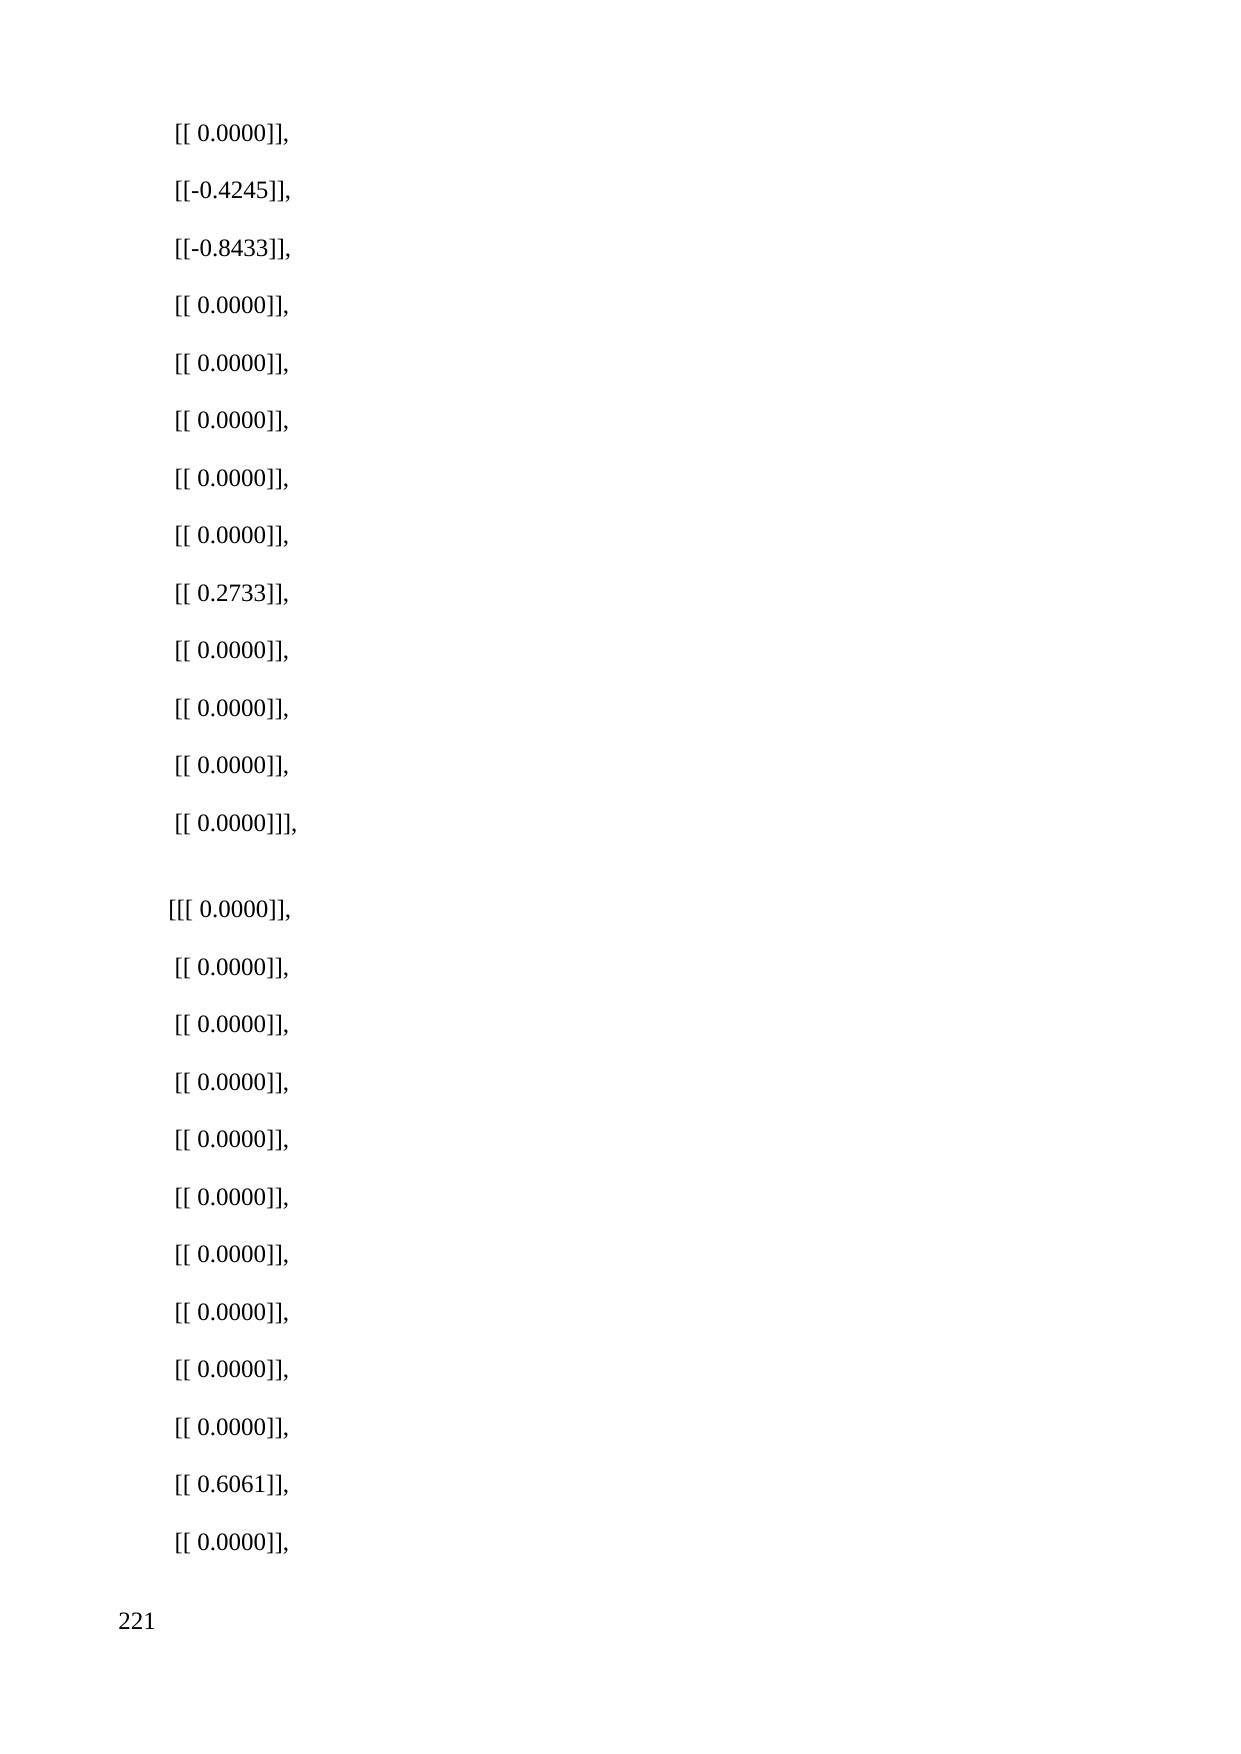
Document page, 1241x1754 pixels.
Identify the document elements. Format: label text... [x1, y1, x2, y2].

text [[ 0.0000]], [118, 1239, 1122, 1268]
text [[ 0.0000]], [118, 1124, 1122, 1153]
text [[ 0.0000]], [118, 952, 1122, 981]
text [[ 0.0000]], [118, 463, 1122, 492]
text [[ 0.6061]], [118, 1469, 1122, 1498]
text [[ 0.0000]], [118, 1527, 1122, 1556]
text [[[ 0.0000]], [118, 894, 1122, 923]
text [[ 0.0000]], [118, 291, 1122, 319]
text [[ 0.0000]], [118, 1182, 1122, 1211]
text [[ 0.0000]], [118, 751, 1122, 779]
text [[ 0.0000]], [118, 1354, 1122, 1383]
text [[ 0.0000]], [118, 1412, 1122, 1441]
text [[ 0.0000]], [118, 118, 1122, 147]
text [[ 0.0000]], [118, 636, 1122, 664]
text [[ 0.0000]], [118, 1009, 1122, 1038]
text [[ 0.0000]], [118, 348, 1122, 377]
text [[ 0.0000]], [118, 693, 1122, 722]
text [[ 0.0000]], [118, 1297, 1122, 1326]
text [[-0.4245]], [118, 176, 1122, 204]
text [[ 0.0000]], [118, 406, 1122, 434]
text [[ 0.2733]], [118, 578, 1122, 607]
text [[ 0.0000]], [118, 1067, 1122, 1096]
text [[ 0.0000]], [118, 521, 1122, 549]
text [[-0.8433]], [118, 233, 1122, 262]
text [[ 0.0000]]], [118, 808, 1122, 837]
